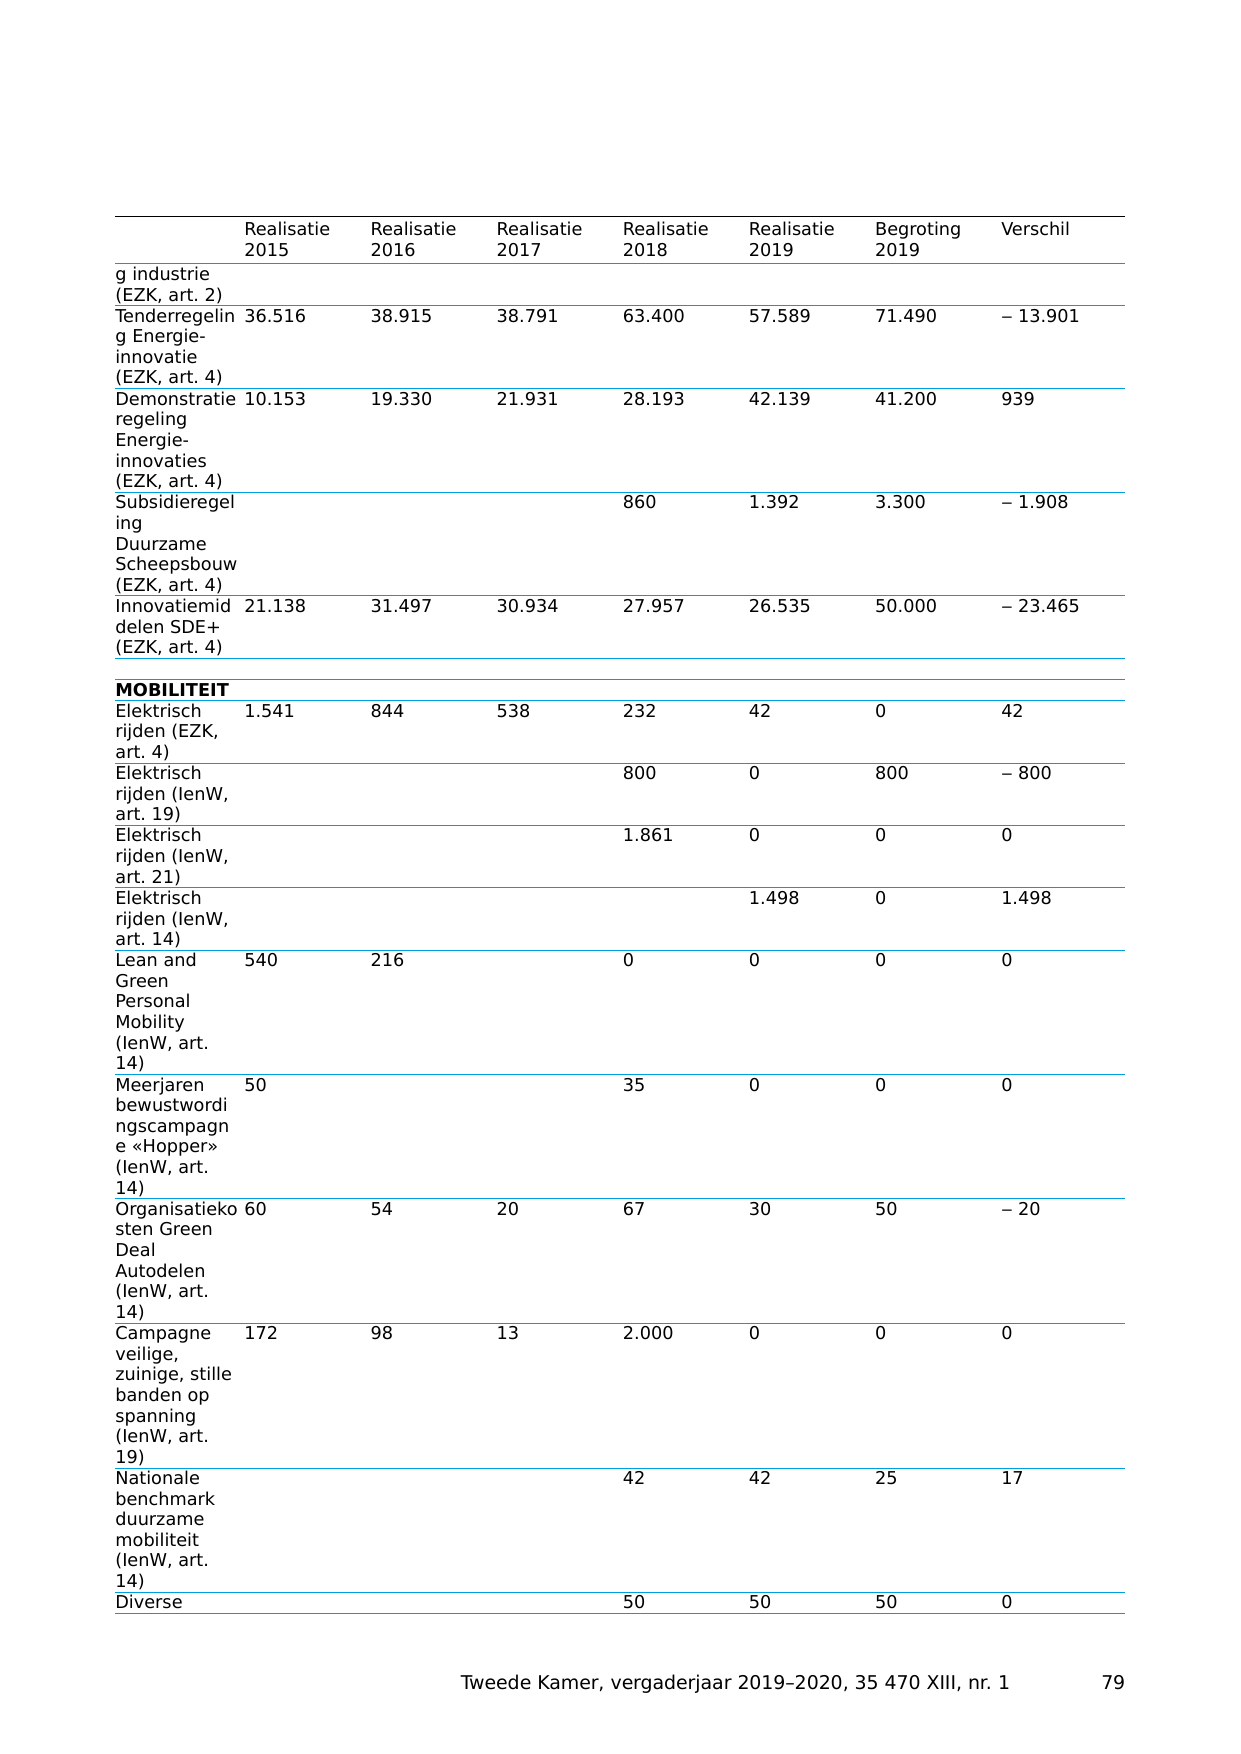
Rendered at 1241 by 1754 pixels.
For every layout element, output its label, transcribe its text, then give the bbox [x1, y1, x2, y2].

table_cell 1.392 [746, 493, 872, 595]
table_cell [241, 826, 367, 887]
table_cell 50 [620, 1593, 746, 1613]
table_cell 0 [998, 1324, 1125, 1467]
table_cell 36.516 [241, 306, 367, 388]
table_cell [368, 659, 493, 679]
table_cell [115, 659, 241, 679]
table_cell Innovatiemiddelen SDE+ (EZK, art. 4) [115, 596, 241, 658]
table_cell [746, 680, 872, 700]
table_cell [241, 764, 367, 825]
table_cell [241, 264, 367, 305]
table_cell [368, 764, 493, 825]
table_cell 26.535 [746, 596, 872, 658]
table_cell [494, 888, 620, 950]
table_cell 71.490 [872, 306, 998, 388]
table_cell [872, 659, 998, 679]
table_cell 0 [746, 951, 872, 1074]
table_cell [620, 888, 746, 950]
table_cell [241, 659, 367, 679]
table_cell 800 [872, 764, 998, 825]
table_cell 28.193 [620, 389, 746, 492]
table_cell 0 [872, 951, 998, 1074]
table_cell 0 [620, 951, 746, 1074]
table_cell Diverse [115, 1593, 241, 1613]
table_cell 19.330 [368, 389, 493, 492]
table_cell 2.000 [620, 1324, 746, 1467]
table_cell 54 [368, 1199, 493, 1322]
table_cell 0 [746, 764, 872, 825]
table_cell 939 [998, 389, 1125, 492]
table_cell 844 [368, 701, 493, 762]
table_cell 25 [872, 1469, 998, 1592]
table_cell [494, 951, 620, 1074]
table_cell 10.153 [241, 389, 367, 492]
table_cell [368, 1075, 493, 1198]
table_cell ‒ 1.908 [998, 493, 1125, 595]
table_cell 172 [241, 1324, 367, 1467]
table_cell Realisatie 2016 [368, 217, 493, 263]
table_cell 540 [241, 951, 367, 1074]
table_cell 42 [746, 701, 872, 762]
table_cell Realisatie 2015 [241, 217, 367, 263]
table_cell 0 [746, 826, 872, 887]
table_cell 1.861 [620, 826, 746, 887]
table_cell ‒ 23.465 [998, 596, 1125, 658]
table_cell 0 [872, 826, 998, 887]
table_cell [368, 888, 493, 950]
table_cell [368, 826, 493, 887]
table_cell [998, 659, 1125, 679]
table_cell ‒ 13.901 [998, 306, 1125, 388]
table_cell [872, 680, 998, 700]
table_cell 42 [620, 1469, 746, 1592]
table_cell Demonstratieregeling Energie-innovaties (EZK, art. 4) [115, 389, 241, 492]
table_cell 21.931 [494, 389, 620, 492]
table_cell 0 [998, 951, 1125, 1074]
table_cell g industrie (EZK, art. 2) [115, 264, 241, 305]
table_cell [494, 1593, 620, 1613]
table_cell [494, 764, 620, 825]
table_cell Tenderregeling Energie-innovatie (EZK, art. 4) [115, 306, 241, 388]
table_cell Elektrisch rijden (IenW, art. 19) [115, 764, 241, 825]
table_cell 17 [998, 1469, 1125, 1592]
table_cell 20 [494, 1199, 620, 1322]
table_header Tabel 33 Overzicht maatregelen ten behoeve van het Energieakkoord (bedragen x € 1.000) [115, 191, 1125, 216]
table_cell Verschil [998, 217, 1125, 263]
table_cell 232 [620, 701, 746, 762]
table_cell [241, 1469, 367, 1592]
table_cell 57.589 [746, 306, 872, 388]
table_cell 98 [368, 1324, 493, 1467]
table_cell [494, 659, 620, 679]
table_cell [494, 1075, 620, 1198]
table_cell Realisatie 2017 [494, 217, 620, 263]
table_cell 31.497 [368, 596, 493, 658]
table_cell 21.138 [241, 596, 367, 658]
table_cell 38.915 [368, 306, 493, 388]
table_cell ‒ 800 [998, 764, 1125, 825]
table_cell Campagne veilige, zuinige, stille banden op spanning (IenW, art. 19) [115, 1324, 241, 1467]
table_cell Begroting 2019 [872, 217, 998, 263]
table_cell 60 [241, 1199, 367, 1322]
table_cell 42 [746, 1469, 872, 1592]
table_cell 30.934 [494, 596, 620, 658]
table_cell Elektrisch rijden (IenW, art. 21) [115, 826, 241, 887]
table_cell 41.200 [872, 389, 998, 492]
table_cell [620, 264, 746, 305]
table_cell [746, 659, 872, 679]
table_cell Elektrisch rijden (EZK, art. 4) [115, 701, 241, 762]
table_cell [998, 264, 1125, 305]
table_cell 50 [241, 1075, 367, 1198]
table_cell [115, 217, 241, 263]
table_cell 50 [746, 1593, 872, 1613]
table_cell [872, 264, 998, 305]
table_cell [998, 680, 1125, 700]
table_cell 216 [368, 951, 493, 1074]
table_cell 42.139 [746, 389, 872, 492]
table_cell 42 [998, 701, 1125, 762]
table_cell 0 [998, 1593, 1125, 1613]
table_cell Elektrisch rijden (IenW, art. 14) [115, 888, 241, 950]
table_cell 1.498 [746, 888, 872, 950]
table_cell [494, 1469, 620, 1592]
table_cell 67 [620, 1199, 746, 1322]
table_cell [494, 680, 620, 700]
table_cell [494, 493, 620, 595]
table_cell 0 [872, 888, 998, 950]
table_cell [494, 826, 620, 887]
table_cell 860 [620, 493, 746, 595]
table_cell ‒ 20 [998, 1199, 1125, 1322]
table_cell 50 [872, 1593, 998, 1613]
table_cell [241, 1593, 367, 1613]
table_cell Realisatie 2018 [620, 217, 746, 263]
table_cell 50.000 [872, 596, 998, 658]
table_cell MOBILITEIT [115, 680, 241, 700]
table_cell [746, 264, 872, 305]
table_cell 30 [746, 1199, 872, 1322]
table_cell Subsidieregeling Duurzame Scheepsbouw (EZK, art. 4) [115, 493, 241, 595]
table_cell Realisatie 2019 [746, 217, 872, 263]
table_cell [368, 1469, 493, 1592]
table_cell Lean and Green Personal Mobility (IenW, art. 14) [115, 951, 241, 1074]
table_cell 538 [494, 701, 620, 762]
table_cell Meerjaren bewustwordingscampagne «Hopper» (IenW, art. 14) [115, 1075, 241, 1198]
table_cell [368, 493, 493, 595]
table_cell [620, 659, 746, 679]
table_cell 27.957 [620, 596, 746, 658]
table_cell [494, 264, 620, 305]
table_cell 13 [494, 1324, 620, 1467]
table_cell Organisatiekosten Green Deal Autodelen (IenW, art. 14) [115, 1199, 241, 1322]
table_cell [368, 1593, 493, 1613]
table_cell [241, 888, 367, 950]
table_cell [241, 680, 367, 700]
table_cell 0 [872, 1324, 998, 1467]
table_cell [620, 680, 746, 700]
table_cell 0 [872, 701, 998, 762]
table_cell 0 [872, 1075, 998, 1198]
table_cell 800 [620, 764, 746, 825]
table_cell 0 [998, 1075, 1125, 1198]
table_cell 35 [620, 1075, 746, 1198]
table_cell 3.300 [872, 493, 998, 595]
table_cell 1.498 [998, 888, 1125, 950]
table_cell 0 [746, 1324, 872, 1467]
table_cell [368, 264, 493, 305]
table_cell [368, 680, 493, 700]
table_cell [241, 493, 367, 595]
table_cell 63.400 [620, 306, 746, 388]
table_cell 50 [872, 1199, 998, 1322]
table_cell 0 [746, 1075, 872, 1198]
table_cell Nationale benchmark duurzame mobiliteit (IenW, art. 14) [115, 1469, 241, 1592]
table_cell 1.541 [241, 701, 367, 762]
table_cell 38.791 [494, 306, 620, 388]
table_cell 0 [998, 826, 1125, 887]
